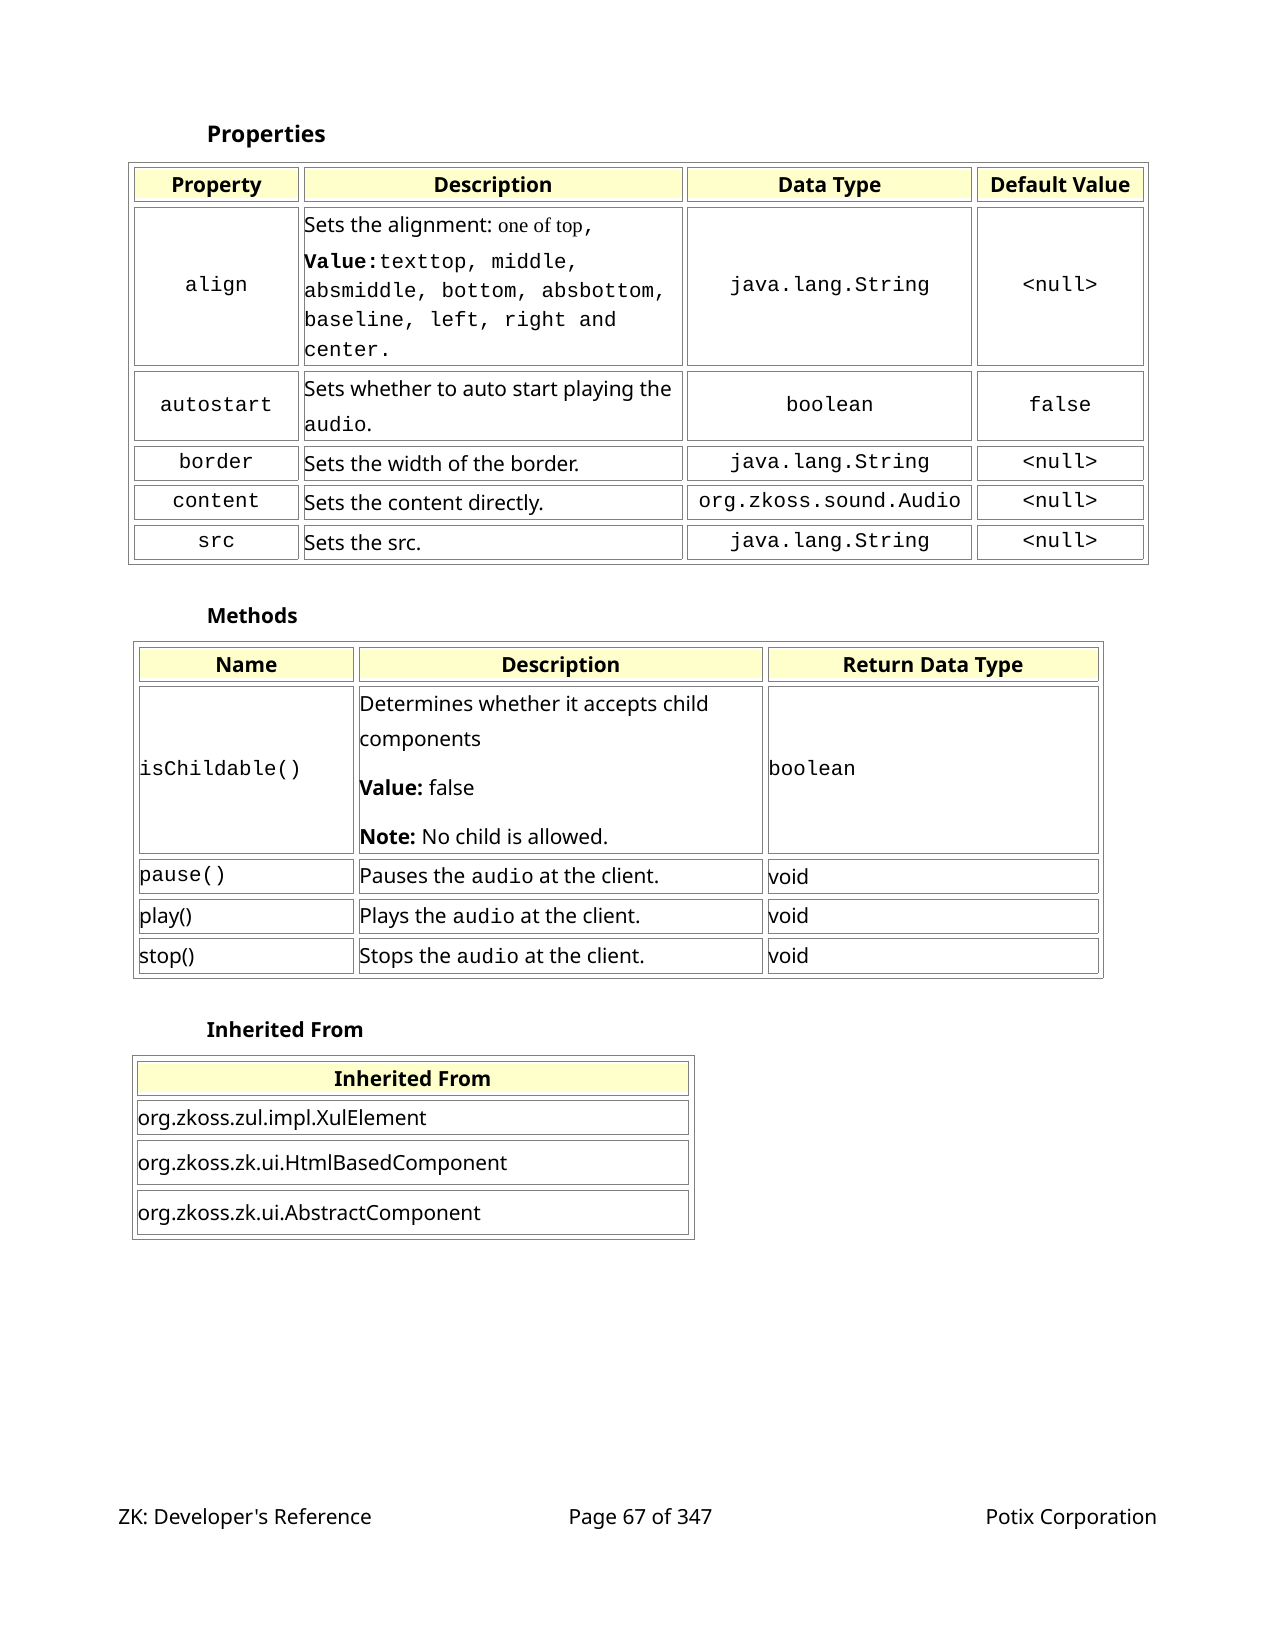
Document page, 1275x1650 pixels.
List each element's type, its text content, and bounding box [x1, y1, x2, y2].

table_cell pause() [136, 853, 356, 893]
subtitle Properties [207, 118, 1157, 149]
table_cell false [974, 365, 1146, 440]
table_header Inherited From [134, 1056, 691, 1095]
table_cell Sets the content directly. [301, 480, 685, 519]
table_cell content [131, 480, 301, 519]
table_header Default Value [974, 163, 1146, 201]
table_cell java.lang.String [685, 201, 974, 365]
table_header Description [301, 163, 685, 201]
table_header Data Type [685, 163, 974, 201]
table_cell Pauses the audio at the client. [356, 853, 765, 893]
subtitle Inherited From [207, 1015, 1157, 1043]
table_header Property [131, 163, 301, 201]
subtitle Methods [207, 601, 1157, 629]
table_cell Stops the audio at the client. [356, 933, 765, 973]
table_cell Sets the width of the border. [301, 440, 685, 480]
table_cell org.zkoss.zul.impl.XulElement [134, 1095, 691, 1134]
table_cell align [131, 201, 301, 365]
table_cell border [131, 440, 301, 480]
table_cell boolean [685, 365, 974, 440]
table_cell Sets the alignment: one of top, Value:texttop, middle, absmiddle, bottom, absbottom, baseline, left, right and center. [301, 201, 685, 365]
table_cell void [765, 933, 1101, 973]
table_cell Sets the src. [301, 519, 685, 559]
table_header Description [356, 642, 765, 681]
table_cell Determines whether it accepts child components Value: false Note: No child is allowed. [356, 681, 765, 853]
table_cell <null> [974, 201, 1146, 365]
table_cell void [765, 893, 1101, 933]
table_cell boolean [765, 681, 1101, 853]
table_cell autostart [131, 365, 301, 440]
table_cell <null> [974, 480, 1146, 519]
table_cell void [765, 853, 1101, 893]
table_cell org.zkoss.sound.Audio [685, 480, 974, 519]
table_cell src [131, 519, 301, 559]
table_cell java.lang.String [685, 519, 974, 559]
table_cell <null> [974, 440, 1146, 480]
table_cell java.lang.String [685, 440, 974, 480]
table_cell isChildable() [136, 681, 356, 853]
table_cell play() [136, 893, 356, 933]
table_header Name [136, 642, 356, 681]
table_cell org.zkoss.zk.ui.AbstractComponent [134, 1184, 691, 1234]
table_cell stop() [136, 933, 356, 973]
table_header Return Data Type [765, 642, 1101, 681]
table_cell org.zkoss.zk.ui.HtmlBasedComponent [134, 1134, 691, 1184]
table_cell <null> [974, 519, 1146, 559]
table_cell Sets whether to auto start playing the audio. [301, 365, 685, 440]
table_cell Plays the audio at the client. [356, 893, 765, 933]
